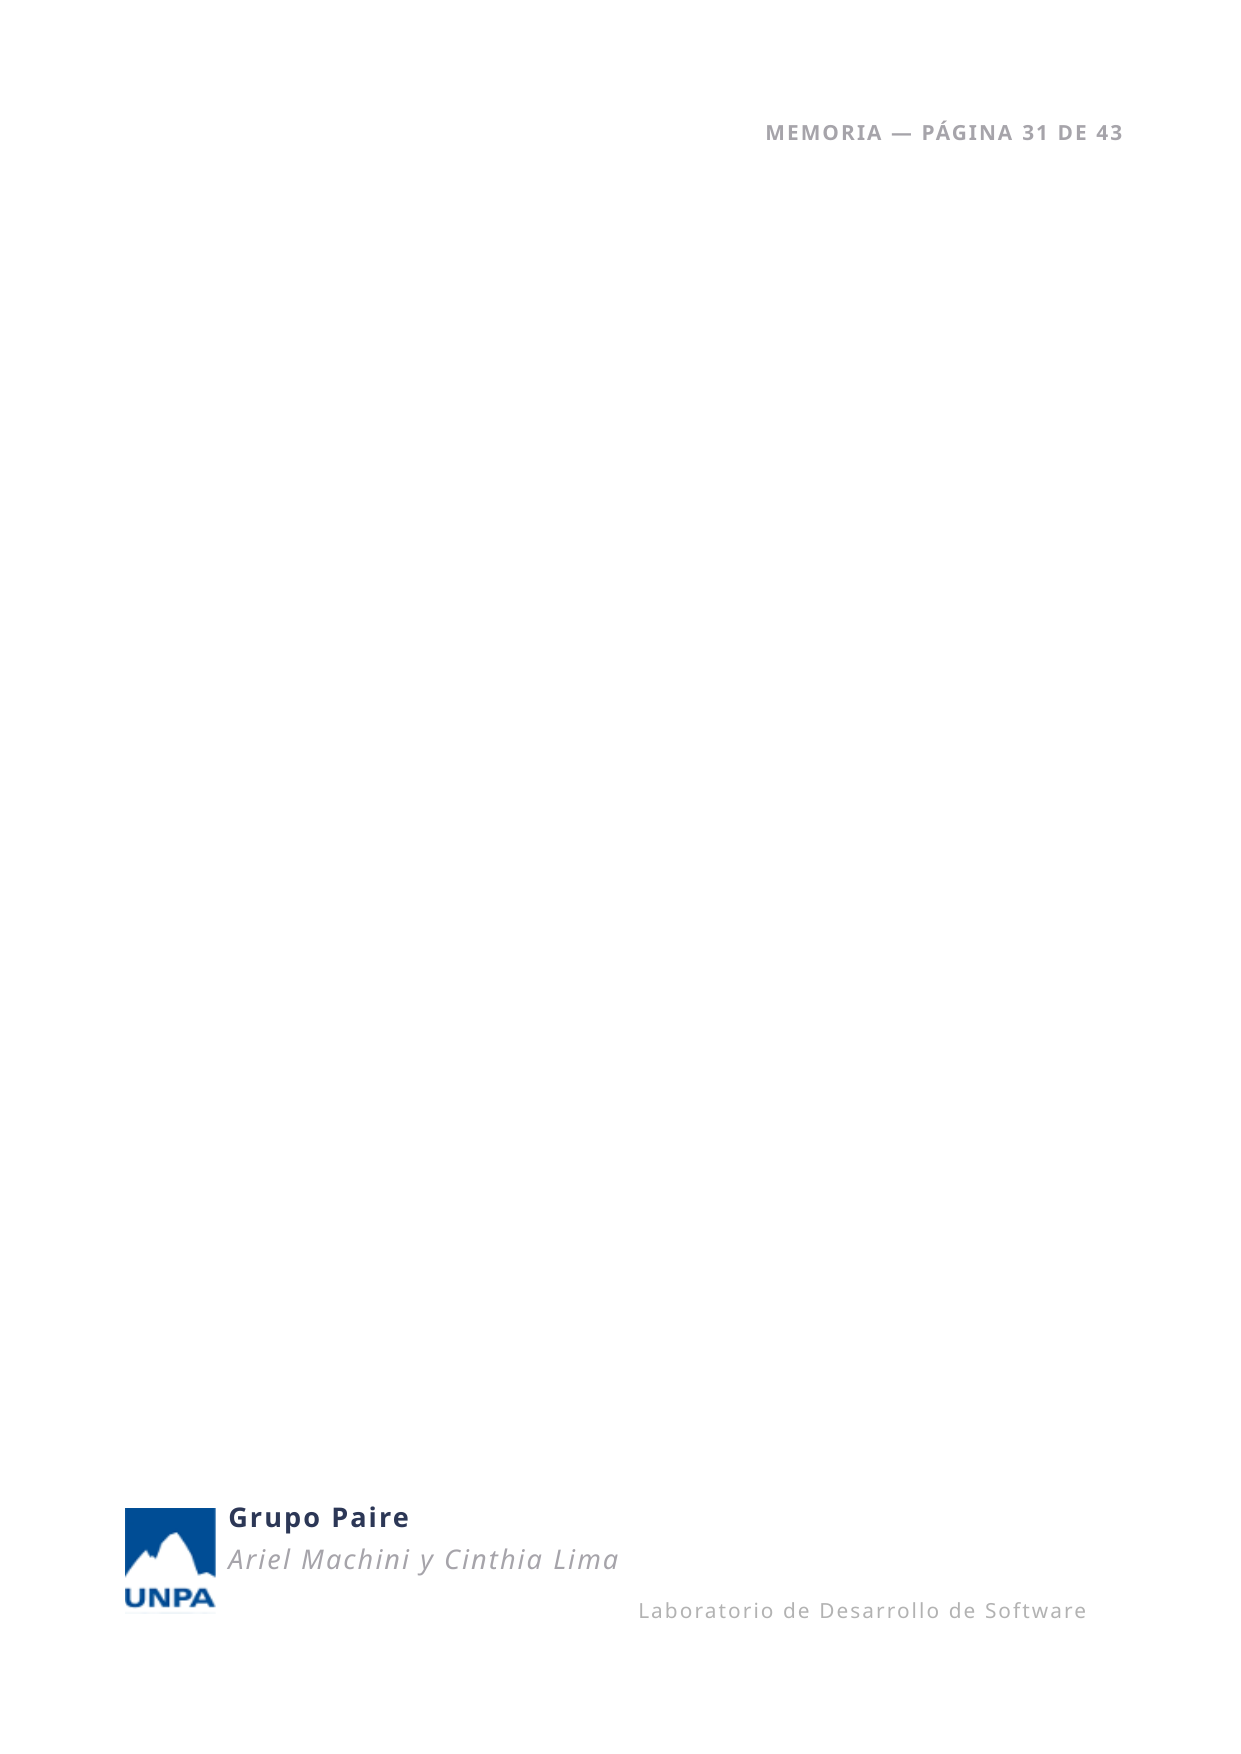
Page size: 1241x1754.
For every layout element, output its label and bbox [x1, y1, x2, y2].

picture [125, 1508, 216, 1614]
